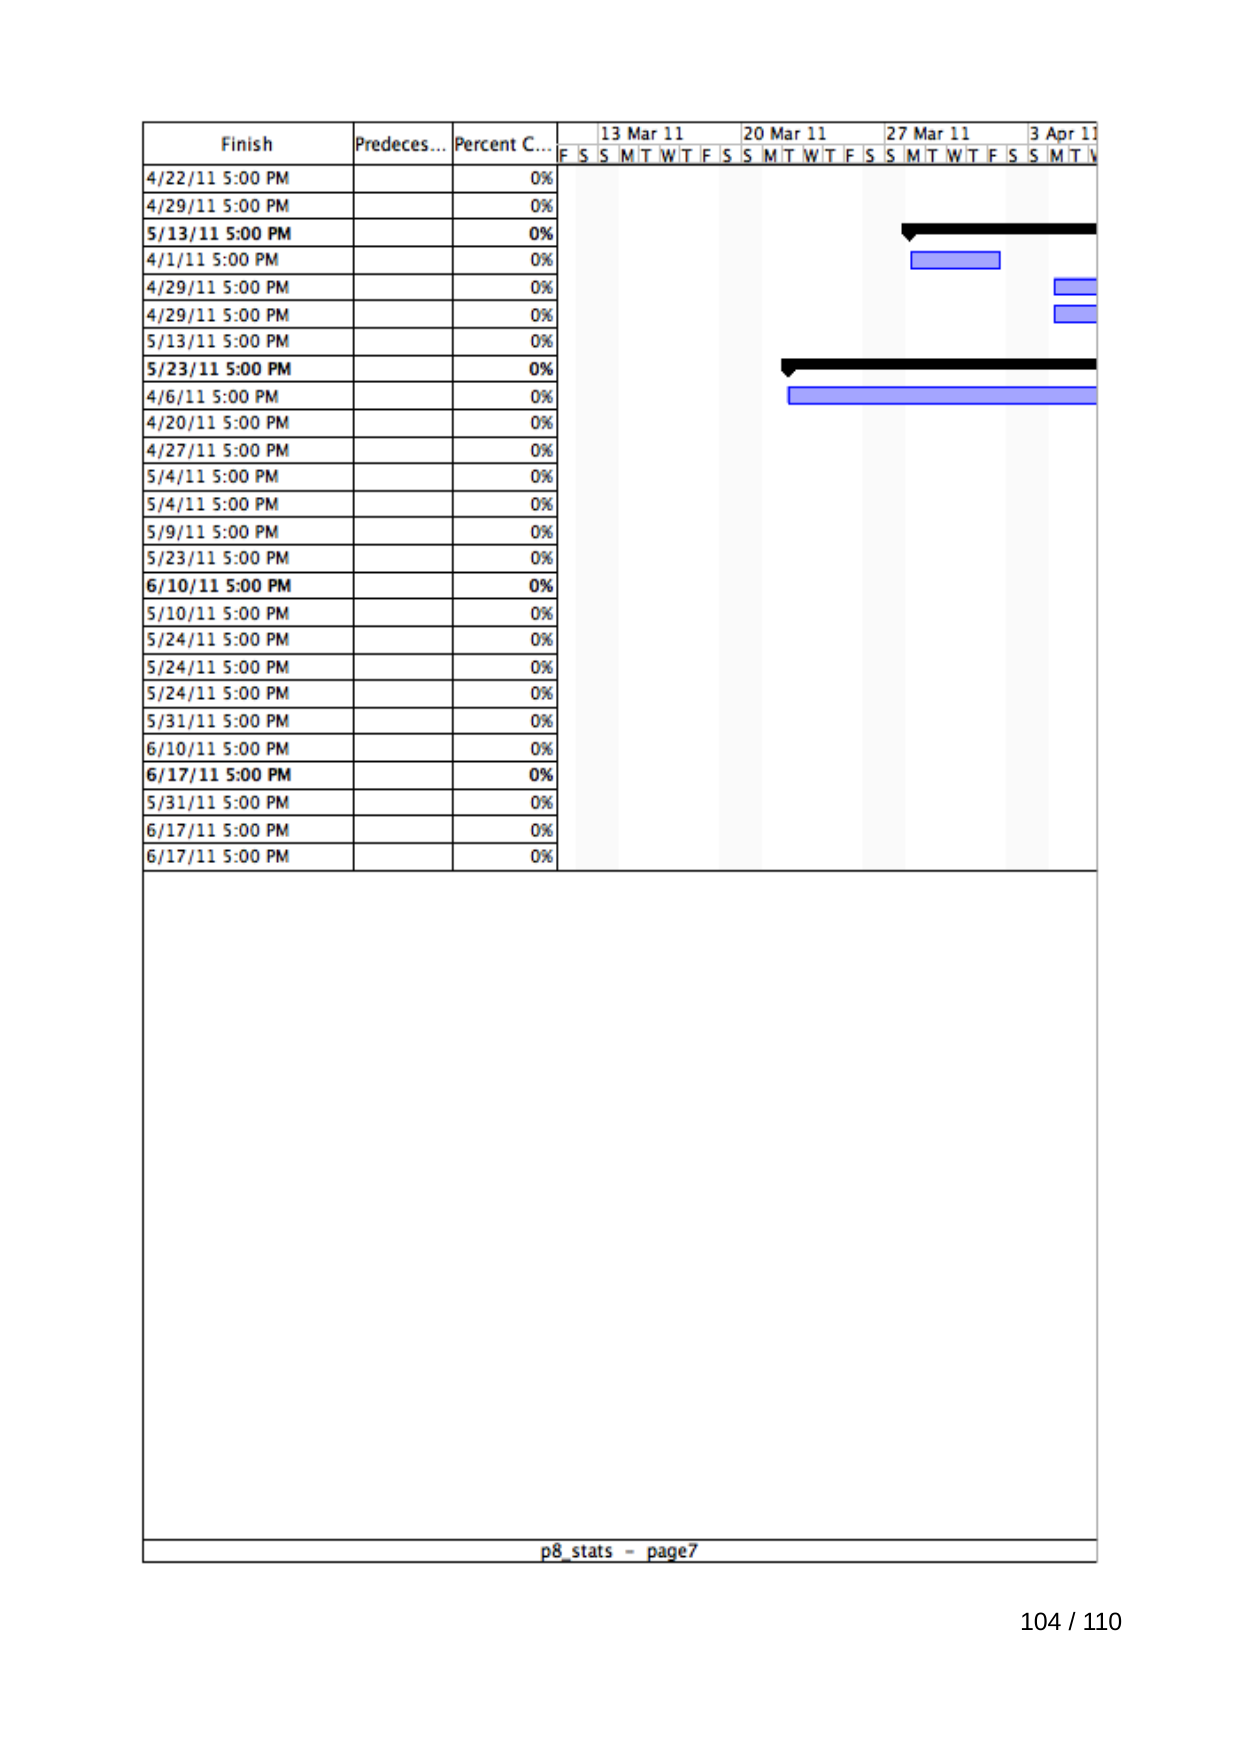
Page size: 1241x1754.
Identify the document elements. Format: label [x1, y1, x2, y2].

picture [139, 118, 1102, 1569]
